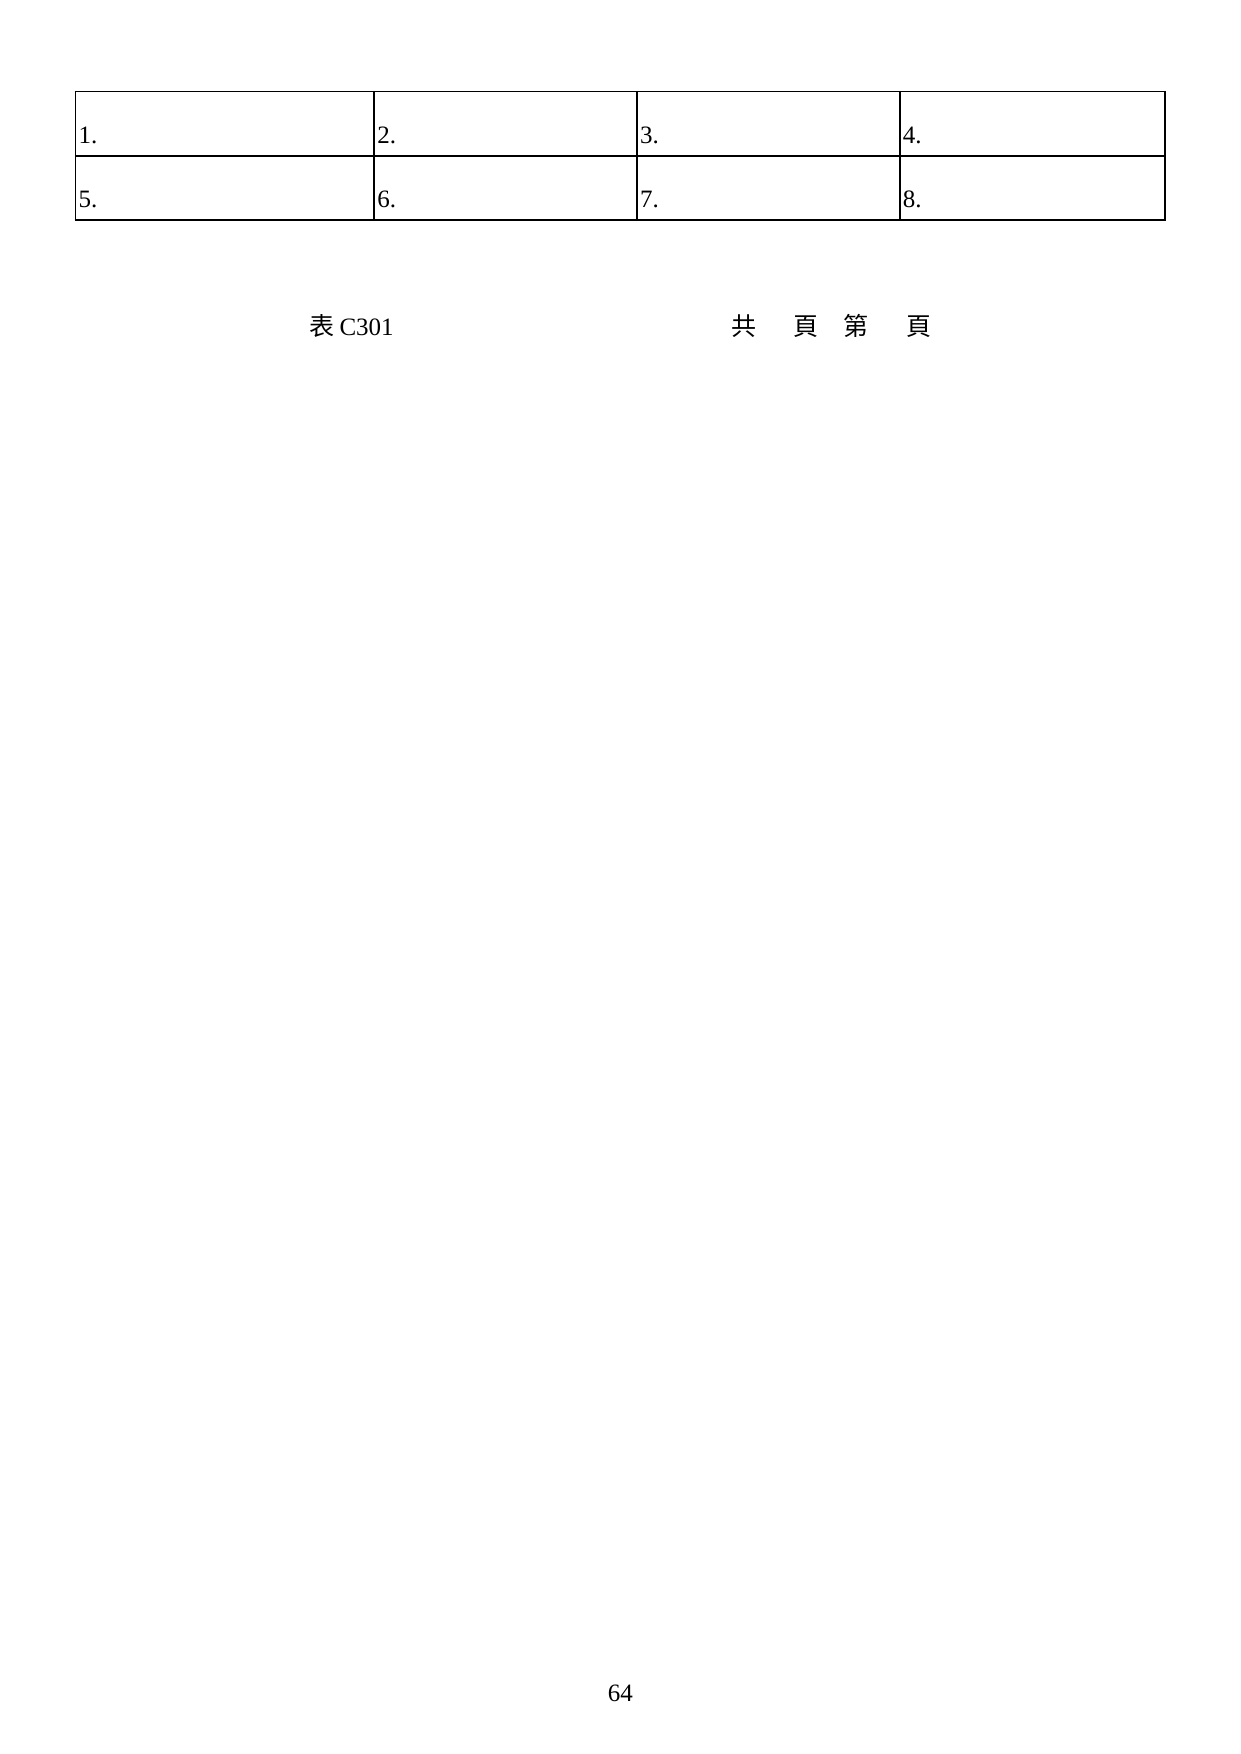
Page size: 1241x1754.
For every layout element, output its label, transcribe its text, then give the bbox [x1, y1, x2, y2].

text 表C301 共 頁 第 頁 [59, 283, 1181, 346]
table_cell [638, 157, 899, 219]
table_header [375, 92, 636, 155]
table_header [901, 92, 1164, 155]
table_cell [901, 157, 1164, 219]
table_header [76, 92, 373, 155]
table_header [638, 92, 899, 155]
table_cell [375, 157, 636, 219]
table_cell [76, 157, 373, 219]
